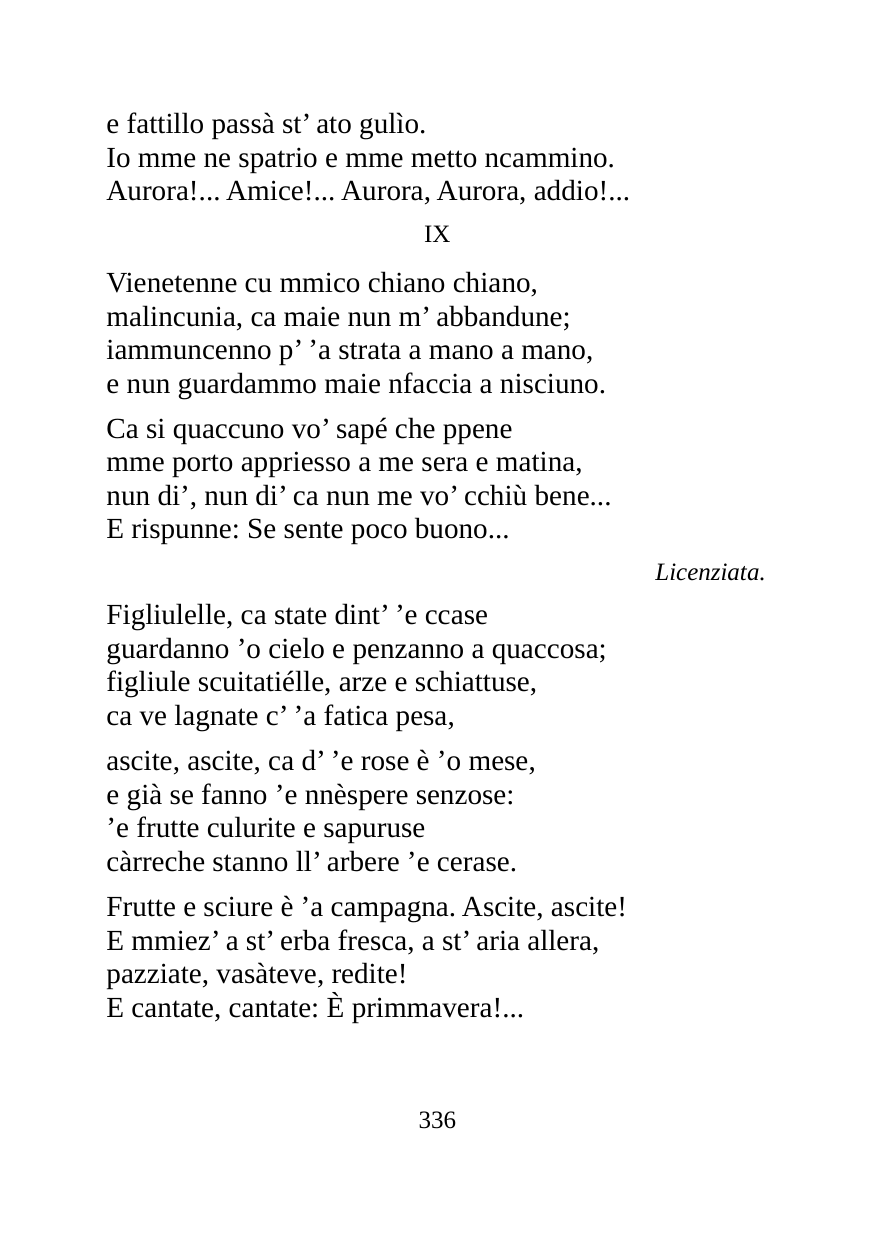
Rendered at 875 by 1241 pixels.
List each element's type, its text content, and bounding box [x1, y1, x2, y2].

text E mmiez’ a st’ erba fresca, a st’ aria allera, [106, 923, 768, 956]
text ca ve lagnate c’ ’a fatica pesa, [106, 698, 768, 732]
text malincunia, ca maie nun m’ abbandune; [106, 299, 768, 332]
subtitle IX [106, 219, 768, 247]
text Ca si quaccuno vo’ sapé che ppene [106, 411, 768, 444]
text Aurora!... Amice!... Aurora, Aurora, addio!... [106, 173, 768, 207]
text nun di’, nun di’ ca nun me vo’ cchiù bene... [106, 478, 768, 512]
text Vienetenne cu mmico chiano chiano, [106, 265, 768, 299]
text e nun guardammo maie nfaccia a nisciuno. [106, 366, 768, 399]
text e fattillo passà st’ ato gulìo. [106, 106, 768, 140]
text pazziate, vasàteve, redite! [106, 956, 768, 990]
text iammuncenno p’ ’a strata a mano a mano, [106, 332, 768, 366]
text càrreche stanno ll’ arbere ’e cerase. [106, 844, 768, 878]
text guardanno ’o cielo e penzanno a quaccosa; [106, 631, 768, 664]
text Io mme ne spatrio e mme metto ncammino. [106, 140, 768, 173]
text e già se fanno ’e nnèspere senzose: [106, 777, 768, 811]
text ascite, ascite, ca d’ ’e rose è ’o mese, [106, 743, 768, 777]
text Figliulelle, ca state dint’ ’e ccase [106, 597, 768, 631]
text E rispunne: Se sente poco buono... [106, 512, 768, 545]
text E cantate, cantate: È primmavera!... [106, 990, 768, 1023]
text ’e frutte culurite e sapuruse [106, 811, 768, 844]
text mme porto appriesso a me sera e matina, [106, 444, 768, 478]
text Licenziata. [106, 557, 768, 586]
text Frutte e sciure è ’a campagna. Ascite, ascite! [106, 889, 768, 923]
text figliule scuitatiélle, arze e schiattuse, [106, 664, 768, 698]
